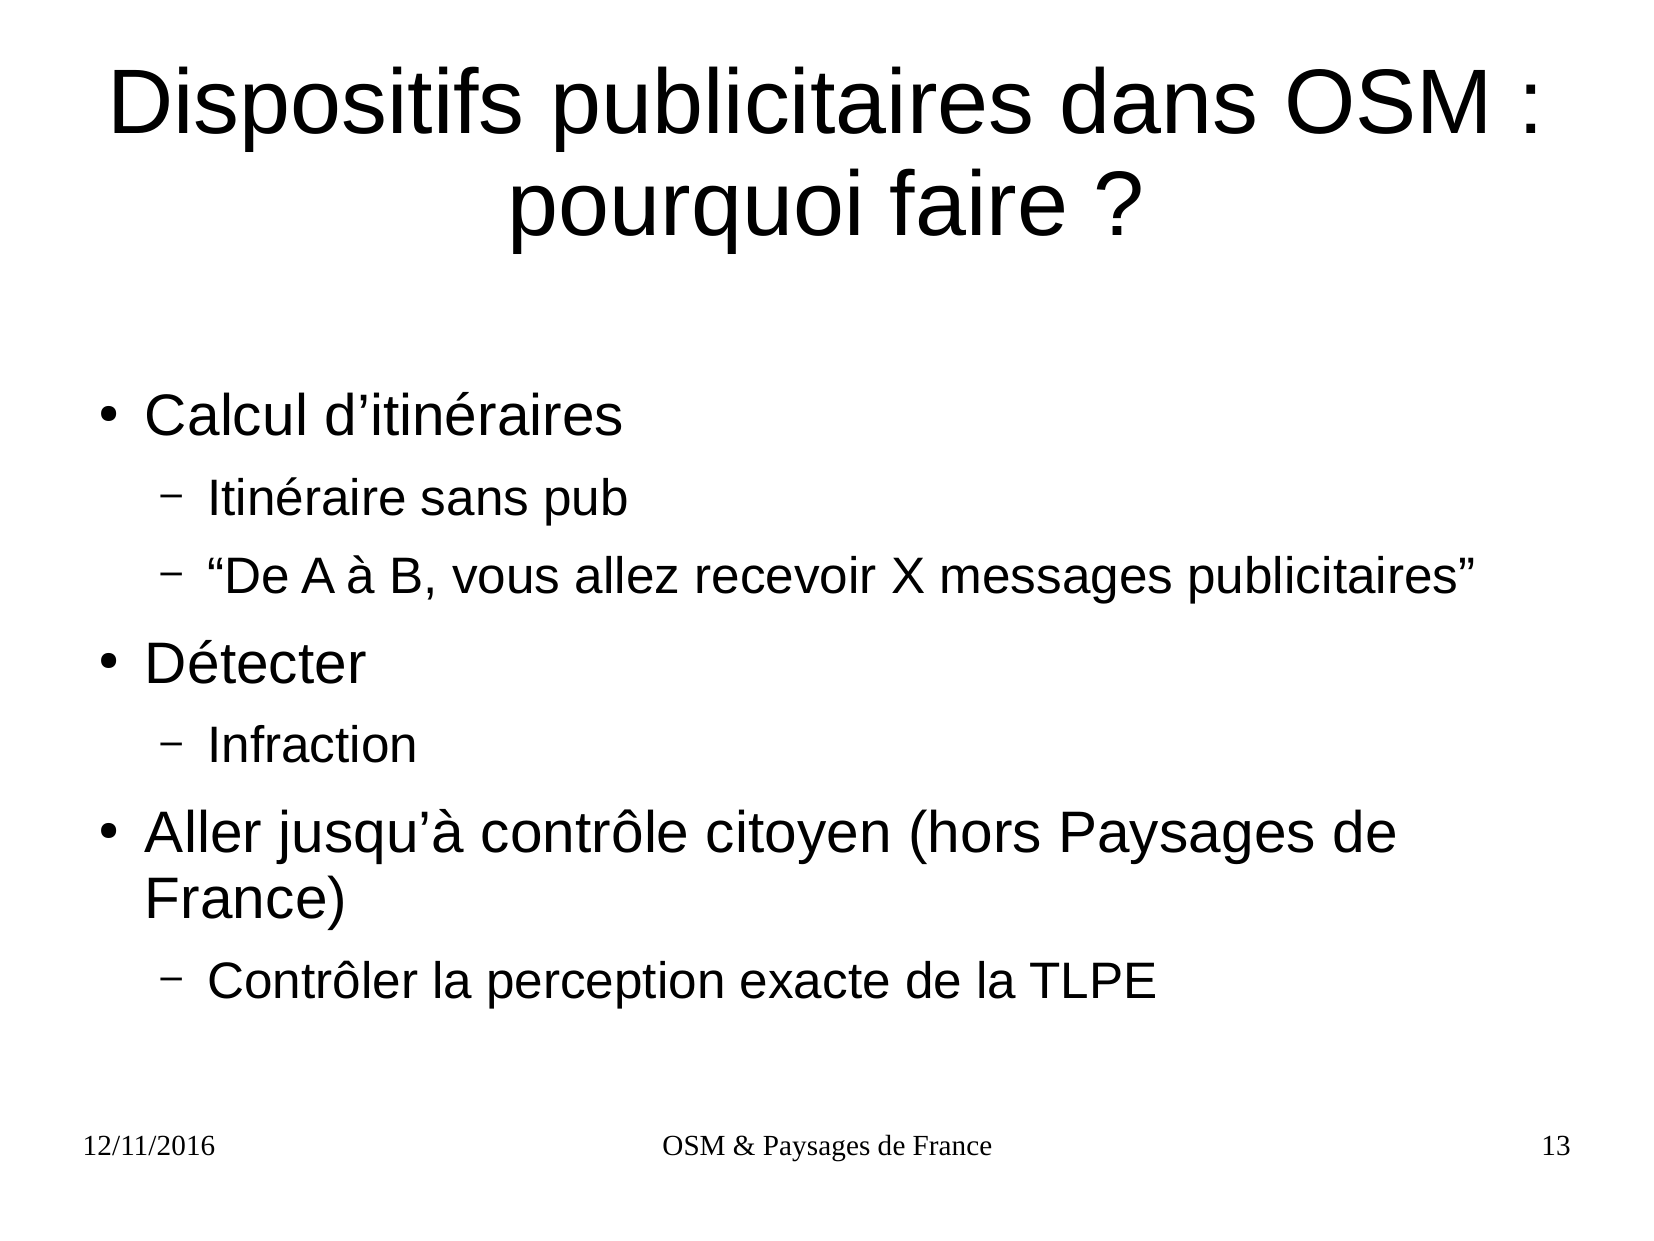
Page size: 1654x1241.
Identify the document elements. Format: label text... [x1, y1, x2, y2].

title Dispositifs publicitaires dans OSM : pourquoi faire ? [82, 49, 1571, 257]
list Calcul d’itinéraires Itinéraire sans pub “De A à B, vous allez recevoir X messages publicitaires” Détecter Infraction Aller jusqu’à contrôle citoyen (hors Paysages de France) Contrôler la perception exacte de la TLPE [82, 290, 1571, 1010]
